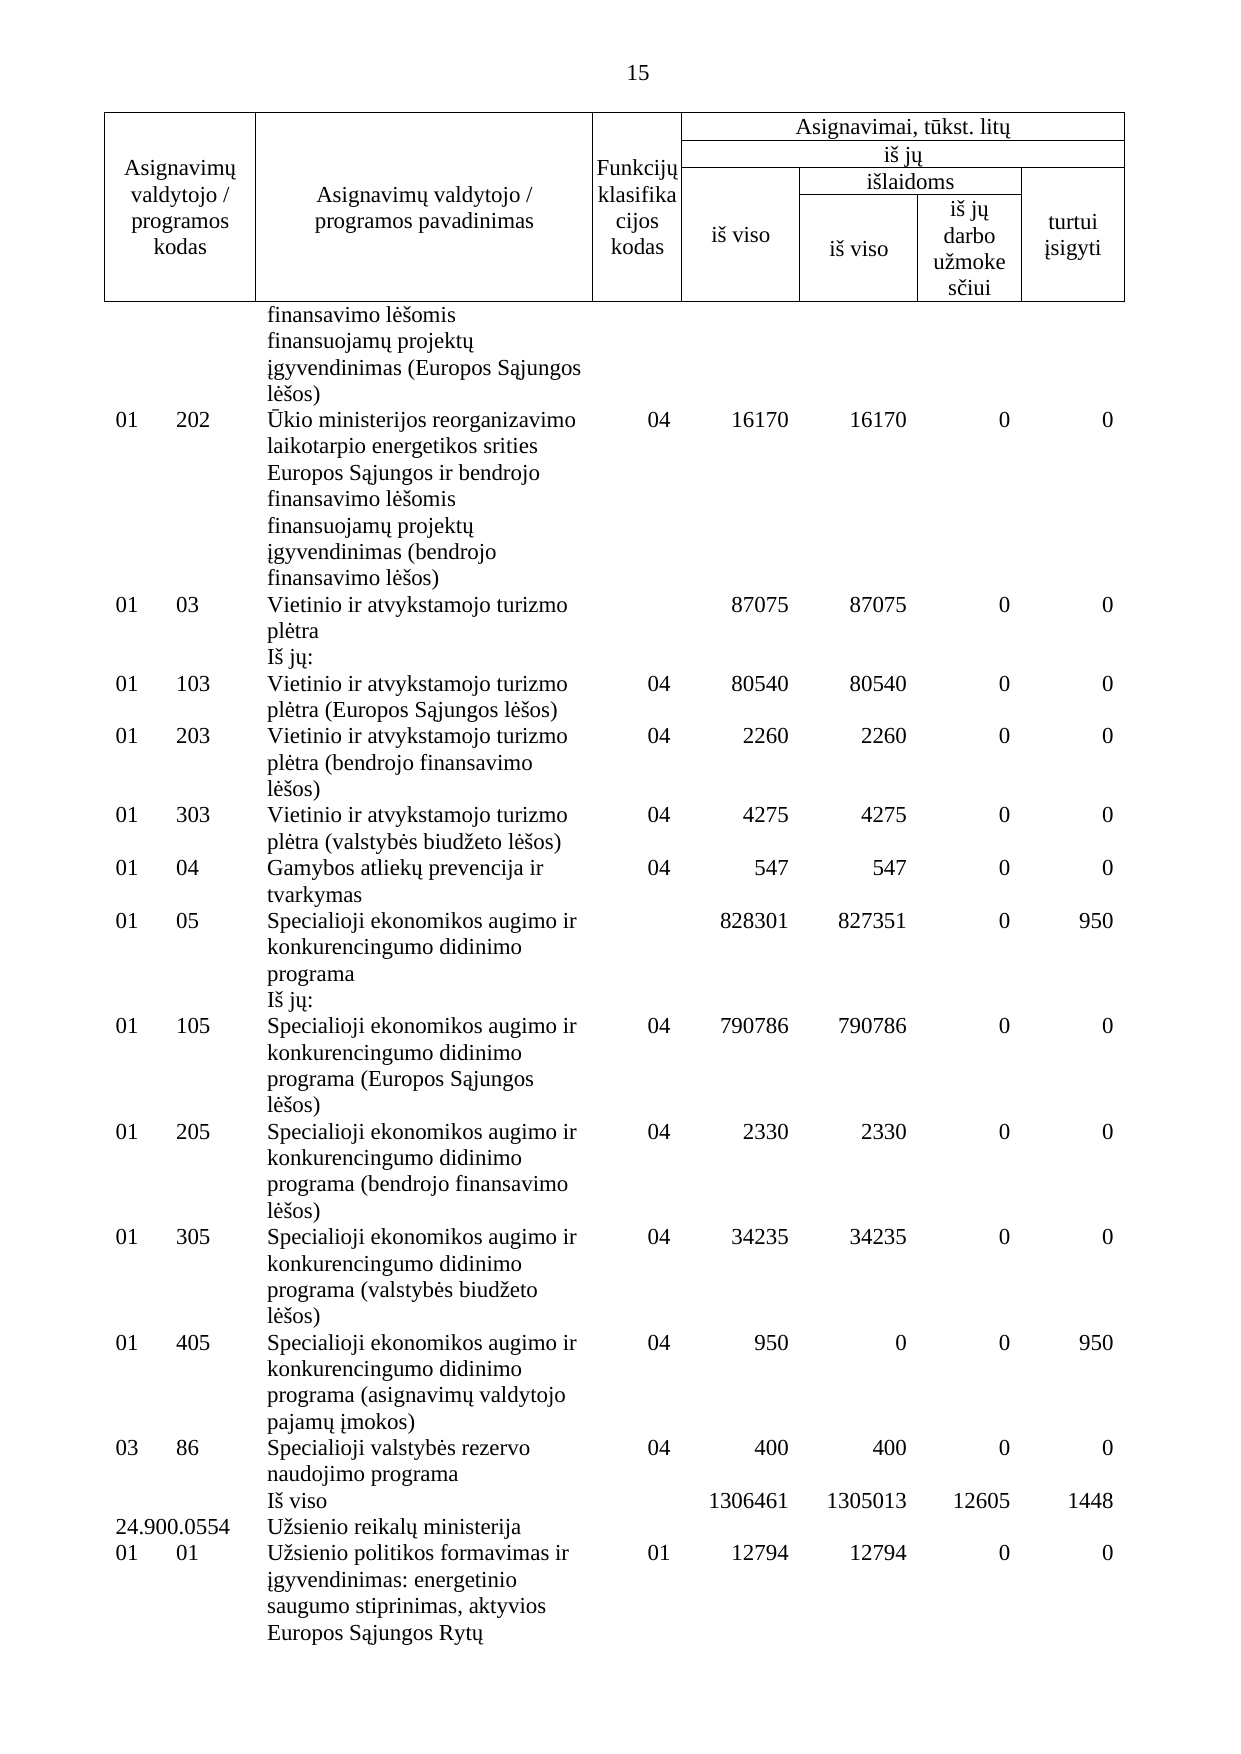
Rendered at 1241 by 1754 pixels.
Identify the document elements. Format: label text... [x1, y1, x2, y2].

table_cell 01 [104, 591, 164, 643]
table_cell 01 [104, 854, 164, 907]
table_cell Užsienio politikos formavimas ir įgyvendinimas: energetinio saugumo stiprinimas, aktyvios Europos Sąjungos Rytų [256, 1540, 593, 1645]
table_cell [593, 1513, 681, 1539]
table_cell 04 [593, 1223, 681, 1329]
table_cell 0 [918, 406, 1021, 591]
table_cell 04 [593, 1118, 681, 1223]
table_cell 0 [1021, 406, 1124, 591]
table_cell iš jų darbo užmokesčiui [918, 195, 1021, 301]
table_cell [104, 644, 164, 670]
table_cell 205 [165, 1118, 256, 1223]
table_cell Specialioji ekonomikos augimo ir konkurencingumo didinimo programa [256, 907, 593, 986]
table_cell 405 [165, 1329, 256, 1434]
table_cell 1448 [1021, 1487, 1124, 1513]
table_cell turtui įsigyti [1022, 168, 1124, 301]
table_cell 827351 [800, 907, 918, 986]
table_cell 790786 [681, 1013, 799, 1118]
table_cell [800, 986, 918, 1012]
table_cell 01 [104, 907, 164, 986]
table_cell Iš jų: [256, 986, 593, 1012]
table_cell 04 [593, 406, 681, 591]
table_header Asignavimų valdytojo / programos kodas [105, 113, 255, 301]
table_header Funkcijų klasifikacijos kodas [593, 113, 681, 301]
table_cell [681, 986, 799, 1012]
table_cell 16170 [800, 406, 918, 591]
table_cell 0 [800, 1329, 918, 1434]
table_cell 01 [104, 1540, 164, 1645]
table_cell 0 [918, 1118, 1021, 1223]
table_cell [918, 644, 1021, 670]
table_cell Iš jų: [256, 644, 593, 670]
table_cell 0 [1021, 1013, 1124, 1118]
table_cell Gamybos atliekų prevencija ir tvarkymas [256, 854, 593, 907]
table_cell 04 [593, 802, 681, 854]
table_cell 80540 [681, 670, 799, 722]
table_cell [918, 1513, 1021, 1539]
table_cell 950 [681, 1329, 799, 1434]
table_cell Specialioji ekonomikos augimo ir konkurencingumo didinimo programa (Europos Sąjungos lėšos) [256, 1013, 593, 1118]
table_cell [681, 302, 799, 406]
table_cell [1021, 302, 1124, 406]
table_cell 1305013 [800, 1487, 918, 1513]
table_cell Specialioji ekonomikos augimo ir konkurencingumo didinimo programa (valstybės biudžeto lėšos) [256, 1223, 593, 1329]
table_cell 2330 [681, 1118, 799, 1223]
table_cell Vietinio ir atvykstamojo turizmo plėtra (Europos Sąjungos lėšos) [256, 670, 593, 722]
table_cell [104, 986, 164, 1012]
table_cell 400 [800, 1434, 918, 1487]
table_cell [165, 986, 256, 1012]
table_cell [1021, 986, 1124, 1012]
table_cell 0 [1021, 802, 1124, 854]
table_cell 0 [1021, 723, 1124, 802]
table_cell [593, 907, 681, 986]
table_cell [800, 302, 918, 406]
table_cell 86 [165, 1434, 256, 1487]
table_cell Vietinio ir atvykstamojo turizmo plėtra (bendrojo finansavimo lėšos) [256, 723, 593, 802]
table_cell 01 [104, 1118, 164, 1223]
table_cell 0 [1021, 591, 1124, 643]
table_cell 01 [104, 1223, 164, 1329]
table_cell 203 [165, 723, 256, 802]
table_cell 0 [918, 907, 1021, 986]
table_cell 303 [165, 802, 256, 854]
table_cell 950 [1021, 907, 1124, 986]
table_cell [104, 1487, 164, 1513]
table_cell 0 [918, 1329, 1021, 1434]
table_cell 34235 [800, 1223, 918, 1329]
table_cell 16170 [681, 406, 799, 591]
table_cell 950 [1021, 1329, 1124, 1434]
table_cell [800, 1513, 918, 1539]
table_cell išlaidoms [800, 168, 1021, 194]
table_cell 2260 [800, 723, 918, 802]
table_cell [165, 1487, 256, 1513]
table_cell 04 [593, 1013, 681, 1118]
table_header Asignavimų valdytojo / programos pavadinimas [256, 113, 592, 301]
table_header Asignavimai, tūkst. litų [682, 113, 1124, 139]
table_cell 03 [104, 1434, 164, 1487]
table_cell 0 [918, 1540, 1021, 1645]
table_cell [681, 644, 799, 670]
table_cell [918, 302, 1021, 406]
table_cell 0 [1021, 1540, 1124, 1645]
table_cell [681, 1513, 799, 1539]
table_cell 0 [1021, 670, 1124, 722]
table_cell 0 [918, 854, 1021, 907]
table_cell [593, 302, 681, 406]
table_cell Užsienio reikalų ministerija [256, 1513, 593, 1539]
table_cell 01 [104, 406, 164, 591]
table_cell 0 [918, 1013, 1021, 1118]
table_cell 305 [165, 1223, 256, 1329]
table_cell finansavimo lėšomis finansuojamų projektų įgyvendinimas (Europos Sąjungos lėšos) [256, 302, 593, 406]
table_cell 01 [104, 1329, 164, 1434]
table_cell [593, 644, 681, 670]
table_cell 87075 [681, 591, 799, 643]
table_cell Ūkio ministerijos reorganizavimo laikotarpio energetikos srities Europos Sąjungos ir bendrojo finansavimo lėšomis finansuojamų projektų įgyvendinimas (bendrojo finansavimo lėšos) [256, 406, 593, 591]
table_cell [593, 591, 681, 643]
table_cell Specialioji valstybės rezervo naudojimo programa [256, 1434, 593, 1487]
table_cell iš viso [800, 195, 917, 301]
table_cell iš viso [682, 168, 799, 301]
table_cell 0 [918, 1223, 1021, 1329]
table_cell 03 [165, 591, 256, 643]
table_cell 12794 [681, 1540, 799, 1645]
table_cell 547 [681, 854, 799, 907]
table_cell 0 [918, 723, 1021, 802]
table_cell Specialioji ekonomikos augimo ir konkurencingumo didinimo programa (asignavimų valdytojo pajamų įmokos) [256, 1329, 593, 1434]
table_cell [593, 1487, 681, 1513]
table_cell 4275 [681, 802, 799, 854]
table_cell 0 [918, 670, 1021, 722]
table_cell 12794 [800, 1540, 918, 1645]
table_cell 400 [681, 1434, 799, 1487]
table_cell 04 [593, 1329, 681, 1434]
table_cell [918, 986, 1021, 1012]
table_cell 87075 [800, 591, 918, 643]
table_cell Iš viso [256, 1487, 593, 1513]
table_cell 0 [1021, 1434, 1124, 1487]
table_cell Vietinio ir atvykstamojo turizmo plėtra [256, 591, 593, 643]
table_cell 828301 [681, 907, 799, 986]
table_cell 04 [593, 670, 681, 722]
table_cell 04 [593, 854, 681, 907]
table_cell 01 [104, 670, 164, 722]
table_cell 0 [918, 591, 1021, 643]
table_cell [104, 302, 164, 406]
table_cell 01 [593, 1540, 681, 1645]
table_cell [165, 644, 256, 670]
table_cell [165, 302, 256, 406]
table_cell 01 [104, 1013, 164, 1118]
table_cell Vietinio ir atvykstamojo turizmo plėtra (valstybės biudžeto lėšos) [256, 802, 593, 854]
table_cell 80540 [800, 670, 918, 722]
table_cell 547 [800, 854, 918, 907]
table_cell [1021, 1513, 1124, 1539]
table_cell 24.900.0554 [104, 1513, 256, 1539]
table_cell 0 [918, 802, 1021, 854]
table_cell 04 [593, 723, 681, 802]
table_cell [800, 644, 918, 670]
table_cell iš jų [682, 141, 1124, 167]
table_cell 0 [1021, 854, 1124, 907]
table_cell 0 [918, 1434, 1021, 1487]
table_cell 790786 [800, 1013, 918, 1118]
table_cell 12605 [918, 1487, 1021, 1513]
table_cell 2260 [681, 723, 799, 802]
table_cell 2330 [800, 1118, 918, 1223]
table_cell 04 [593, 1434, 681, 1487]
table_cell 202 [165, 406, 256, 591]
table_cell 105 [165, 1013, 256, 1118]
table_cell 04 [165, 854, 256, 907]
table_cell 01 [104, 723, 164, 802]
table_cell 1306461 [681, 1487, 799, 1513]
table_cell 05 [165, 907, 256, 986]
table_cell 4275 [800, 802, 918, 854]
table_cell 0 [1021, 1118, 1124, 1223]
table_cell 0 [1021, 1223, 1124, 1329]
table_cell [593, 986, 681, 1012]
table_cell Specialioji ekonomikos augimo ir konkurencingumo didinimo programa (bendrojo finansavimo lėšos) [256, 1118, 593, 1223]
table_cell [1021, 644, 1124, 670]
table_cell 01 [165, 1540, 256, 1645]
table_cell 103 [165, 670, 256, 722]
table_cell 34235 [681, 1223, 799, 1329]
table_cell 01 [104, 802, 164, 854]
